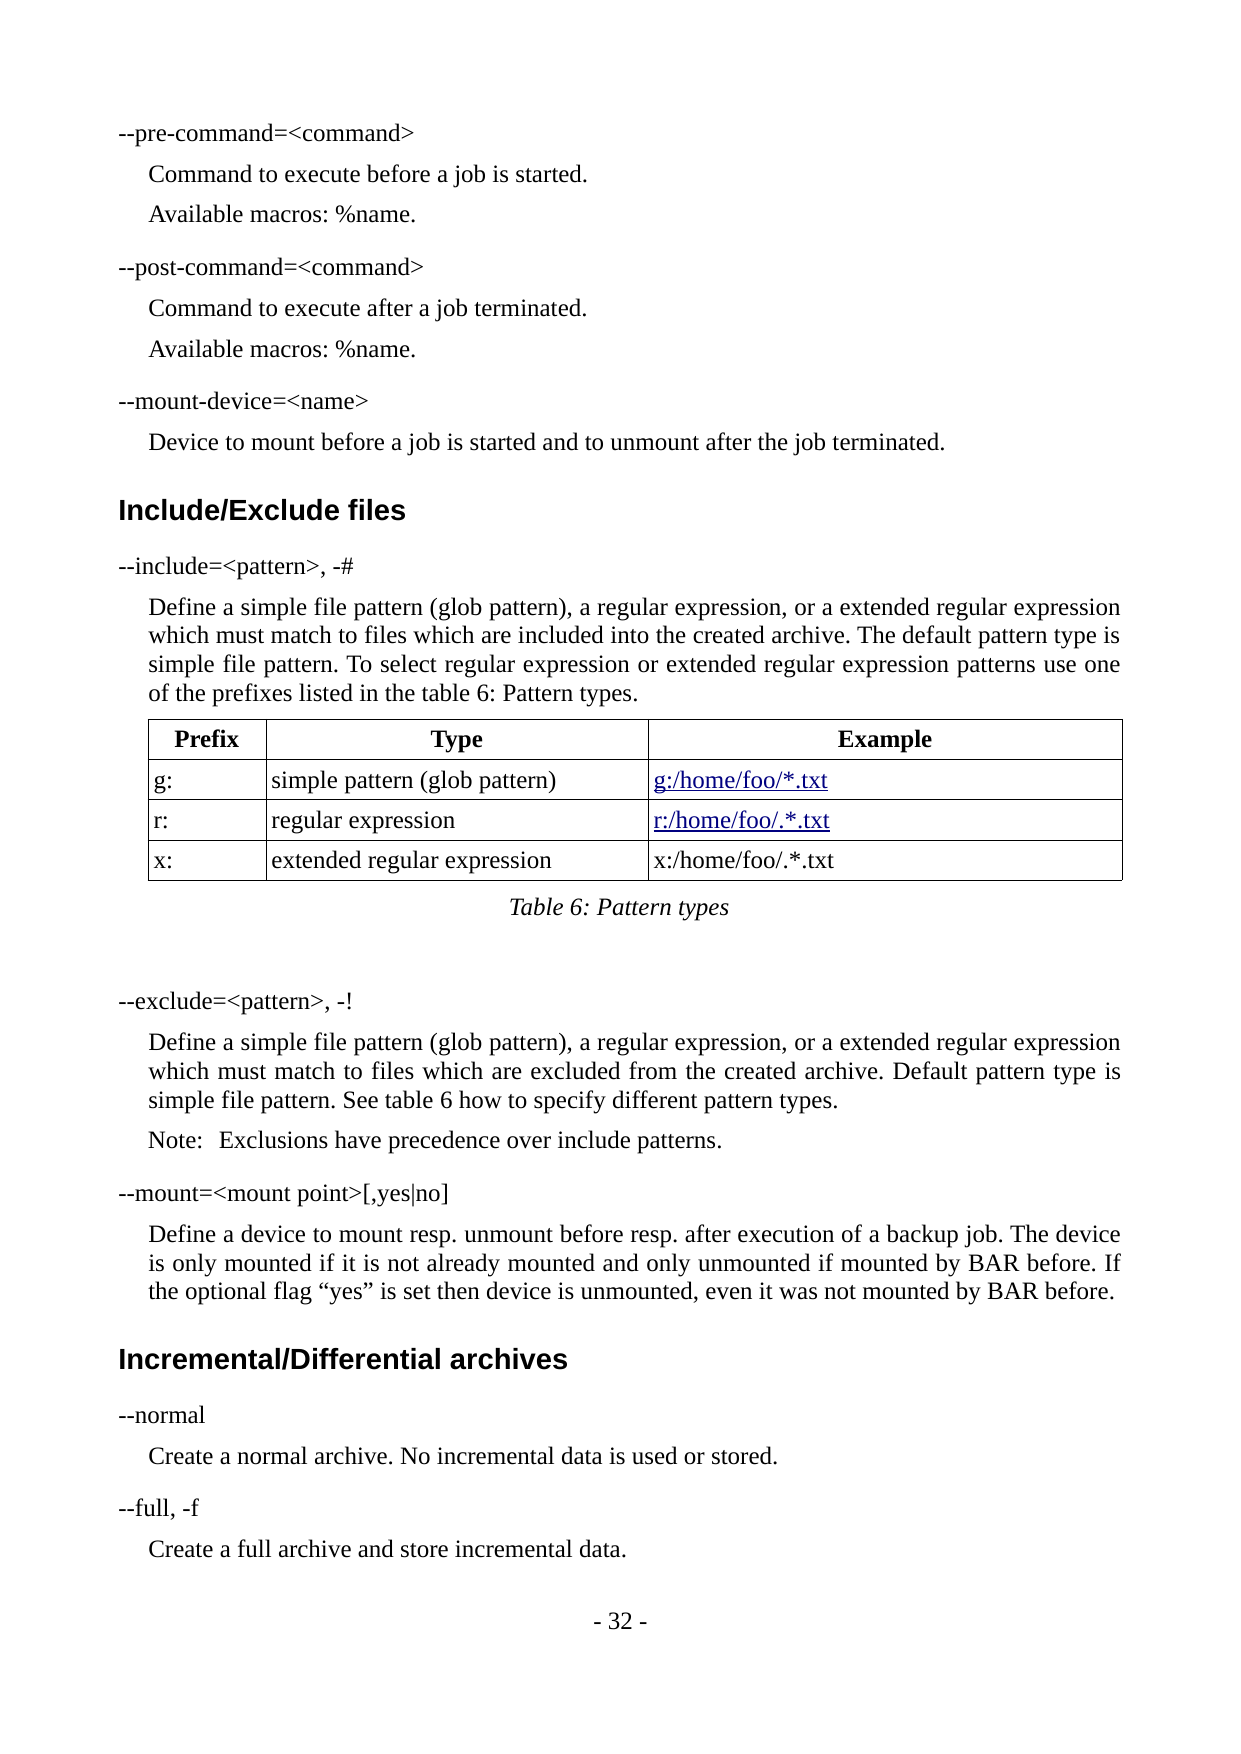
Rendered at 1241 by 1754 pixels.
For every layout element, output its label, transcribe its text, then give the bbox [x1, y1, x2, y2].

subtitle Incremental/Differential archives [118, 1342, 1122, 1376]
text Define a device to mount resp. unmount before resp. after execution of a backup job. The device is only mounted if it is not already mounted and only unmounted if mounted by BAR before. If the optional flag “yes” is set then device is unmounted, even it was not mounted by BAR before. [148, 1219, 1122, 1305]
title --include=<pattern>, -# [118, 551, 1122, 580]
text Table 6: Pattern types [118, 892, 1122, 921]
text Device to mount before a job is started and to unmount after the job terminated. [148, 427, 1122, 456]
table_cell simple pattern (glob pattern) [267, 760, 648, 799]
table_cell g: [149, 760, 266, 799]
text Available macros: %name. [148, 199, 1122, 228]
table_header Type [267, 720, 648, 759]
title --exclude=<pattern>, -! [118, 986, 1122, 1015]
table_cell regular expression [267, 800, 648, 839]
table_cell r: [149, 800, 266, 839]
table_cell g:/home/foo/*.txt [649, 760, 1122, 799]
title --full, -f [118, 1493, 1122, 1522]
text Command to execute before a job is started. [148, 159, 1122, 188]
text Note: Exclusions have precedence over include patterns. [148, 1125, 1122, 1154]
title --mount-device=<name> [118, 386, 1122, 415]
table_header Prefix [149, 720, 266, 759]
table_cell r:/home/foo/.*.txt [649, 800, 1122, 839]
text Command to execute after a job terminated. [148, 293, 1122, 322]
text Available macros: %name. [148, 334, 1122, 362]
text Create a full archive and store incremental data. [148, 1534, 1122, 1563]
table_header Example [649, 720, 1122, 759]
text Create a normal archive. No incremental data is used or stored. [148, 1441, 1122, 1469]
table_cell x:/home/foo/.*.txt [649, 841, 1122, 880]
table_cell x: [149, 841, 266, 880]
title --mount=<mount point>[,yes|no] [118, 1178, 1122, 1207]
title --pre-command=<command> [118, 118, 1122, 147]
title --normal [118, 1400, 1122, 1429]
text Define a simple file pattern (glob pattern), a regular expression, or a extended regular expression which must match to files which are excluded from the created archive. Default pattern type is simple file pattern. See table 6 how to specify different pattern types. [148, 1027, 1122, 1113]
text Define a simple file pattern (glob pattern), a regular expression, or a extended regular expression which must match to files which are included into the created archive. The default pattern type is simple file pattern. To select regular expression or extended regular expression patterns use one of the prefixes listed in the table 6: Pattern types. [148, 592, 1122, 707]
subtitle Include/Exclude files [118, 493, 1122, 526]
title --post-command=<command> [118, 252, 1122, 281]
table_cell extended regular expression [267, 841, 648, 880]
